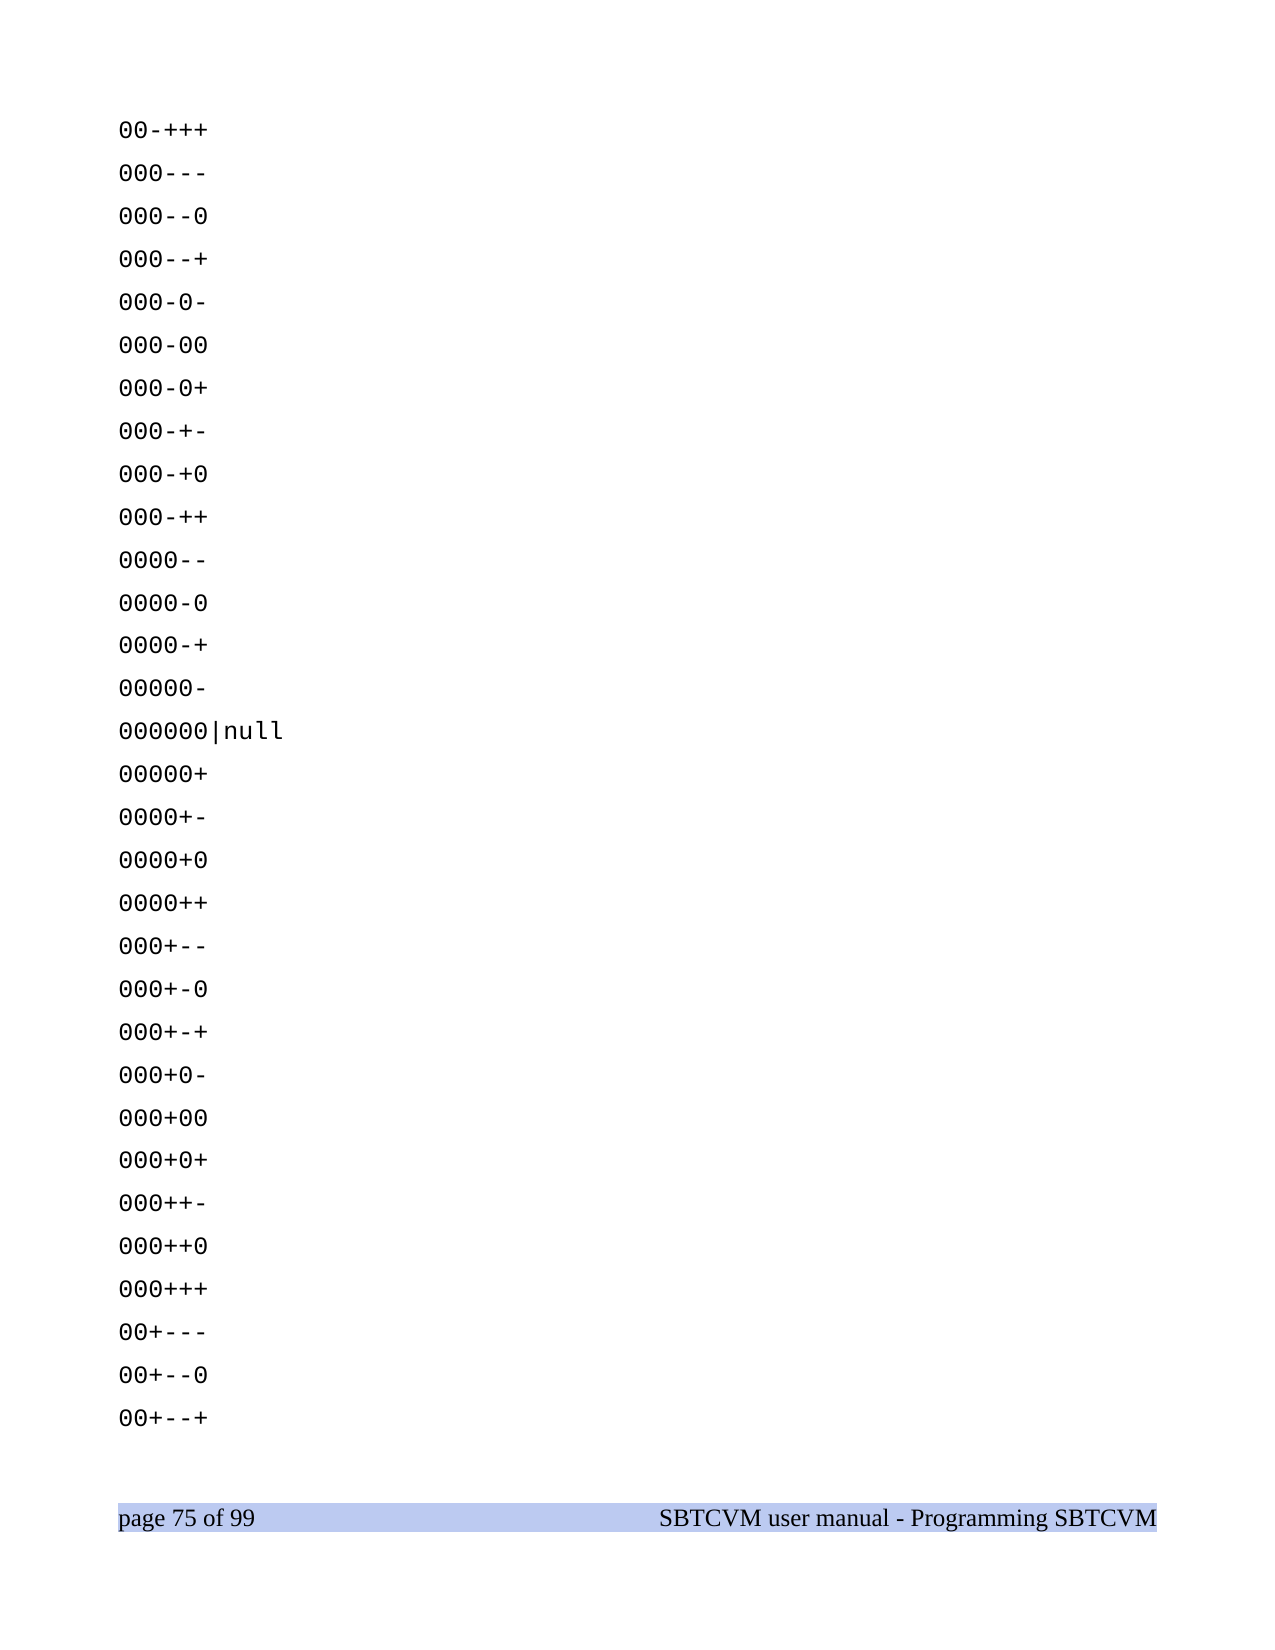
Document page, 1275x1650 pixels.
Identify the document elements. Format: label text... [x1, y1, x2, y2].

text 000-+- [118, 418, 1157, 447]
text 000++0 [118, 1234, 1157, 1262]
text 00-+++ [118, 118, 1157, 146]
text 000-++ [118, 504, 1157, 533]
text 000--- [118, 161, 1157, 189]
text 000-+0 [118, 461, 1157, 490]
text 0000+- [118, 805, 1157, 833]
text 000-0- [118, 290, 1157, 318]
text 0000++ [118, 891, 1157, 919]
text 000--0 [118, 204, 1157, 232]
text 000+00 [118, 1105, 1157, 1133]
text 000-00 [118, 333, 1157, 361]
text 0000-- [118, 547, 1157, 576]
text 000+0- [118, 1062, 1157, 1091]
text 00000- [118, 676, 1157, 704]
text 000--+ [118, 247, 1157, 275]
text 000+++ [118, 1277, 1157, 1305]
text 000+-0 [118, 976, 1157, 1005]
text 000-0+ [118, 376, 1157, 404]
text 000++- [118, 1191, 1157, 1219]
text 0000+0 [118, 848, 1157, 876]
text 0000-+ [118, 633, 1157, 661]
text 000000|null [118, 719, 1157, 747]
text 0000-0 [118, 590, 1157, 618]
text 00000+ [118, 762, 1157, 790]
text 00+--+ [118, 1406, 1157, 1434]
text 00+--0 [118, 1363, 1157, 1391]
text 000+-+ [118, 1019, 1157, 1048]
text 000+0+ [118, 1148, 1157, 1176]
text 00+--- [118, 1320, 1157, 1348]
text 000+-- [118, 933, 1157, 962]
